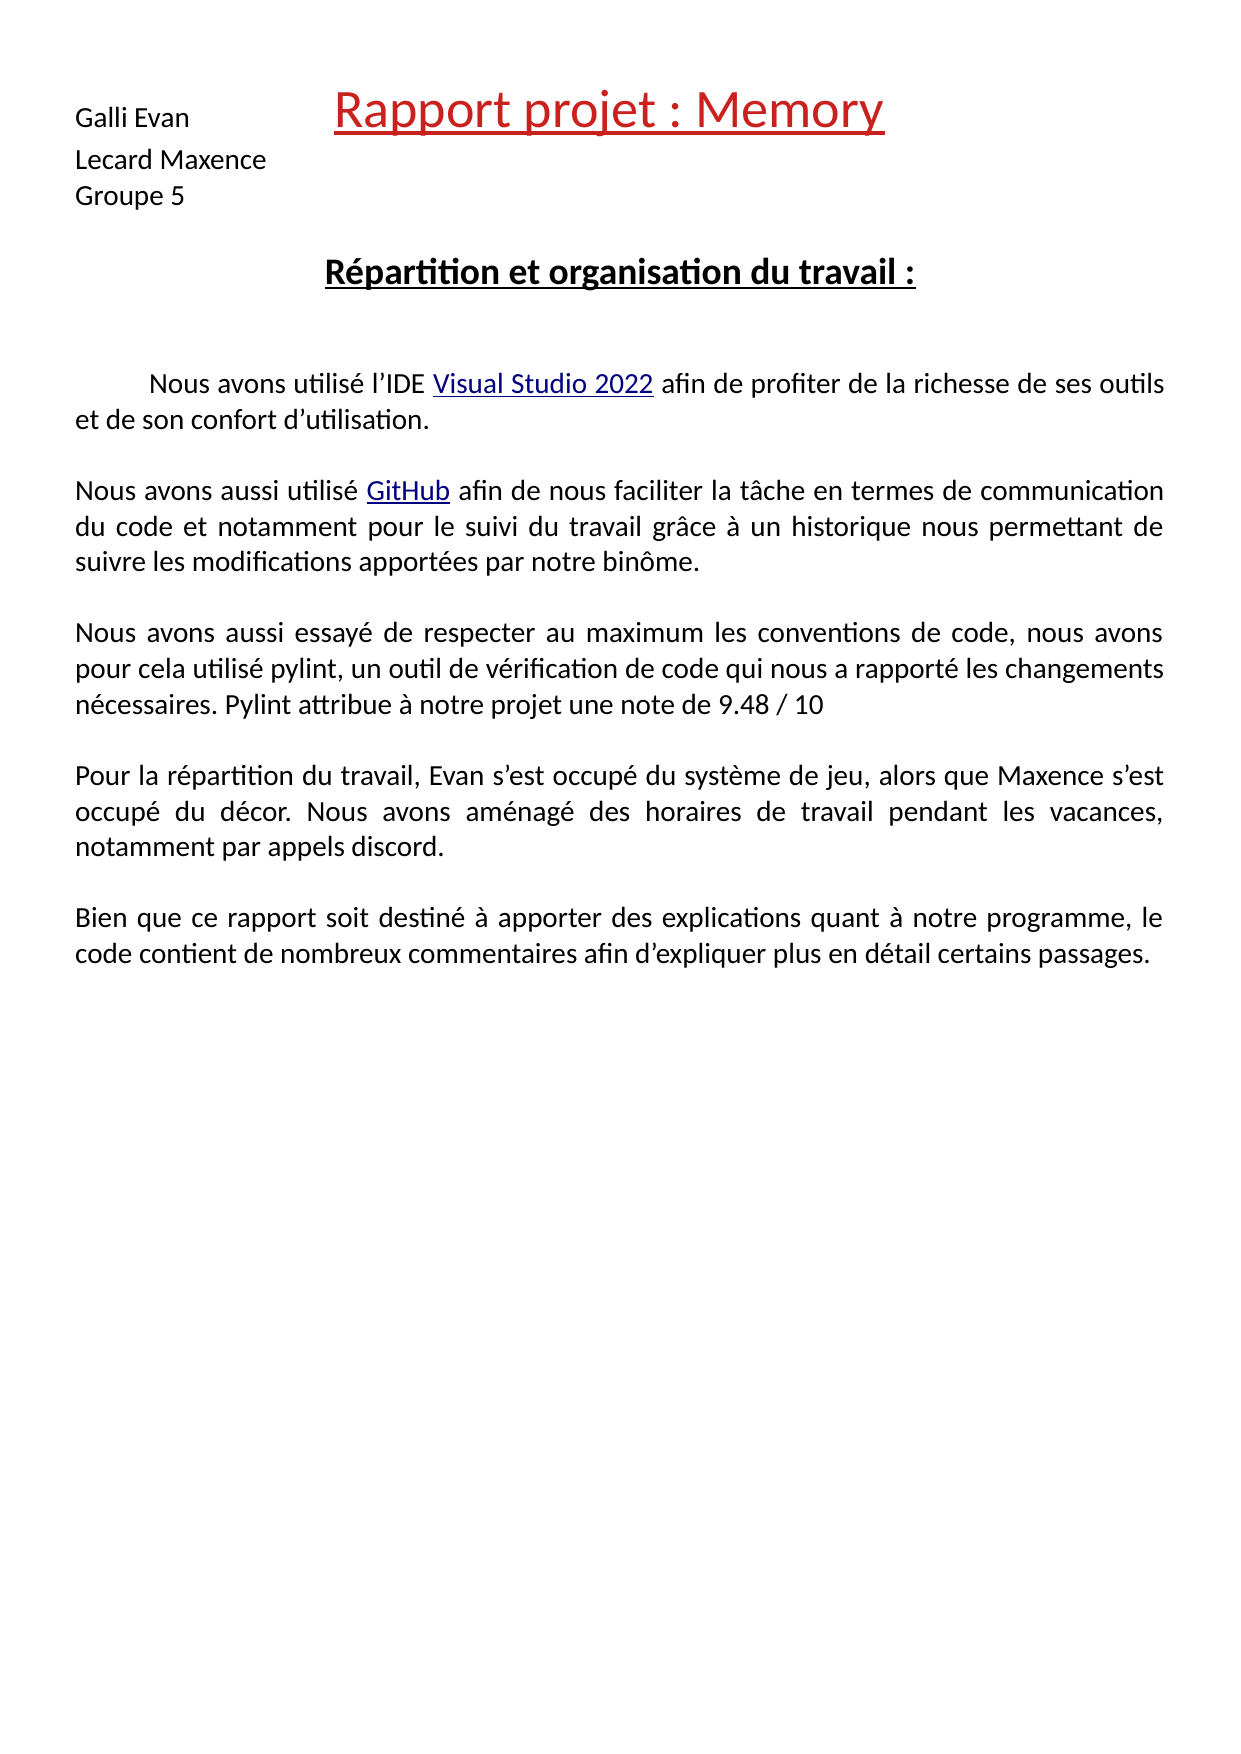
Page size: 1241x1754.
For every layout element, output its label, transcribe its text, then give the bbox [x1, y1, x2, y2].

text Bien que ce rapport soit destiné à apporter des explications quant à notre programme, le code contient de nombreux commentaires afin d’expliquer plus en détail certains passages. [75, 899, 1165, 971]
text Nous avons aussi utilisé GitHub afin de nous faciliter la tâche en termes de communication du code et notamment pour le suivi du travail grâce à un historique nous permettant de suivre les modifications apportées par notre binôme. [75, 472, 1165, 579]
text Groupe 5 [75, 177, 1165, 212]
text Pour la répartition du travail, Evan s’est occupé du système de jeu, alors que Maxence s’est occupé du décor. Nous avons aménagé des horaires de travail pendant les vacances, notamment par appels discord. [75, 757, 1165, 864]
text Lecard Maxence [75, 141, 1165, 177]
subtitle Répartition et organisation du travail : [75, 248, 1165, 294]
text Nous avons utilisé l’IDE Visual Studio 2022 afin de profiter de la richesse de ses outils et de son confort d’utilisation. [75, 365, 1165, 436]
text Nous avons aussi essayé de respecter au maximum les conventions de code, nous avons pour cela utilisé pylint, un outil de vérification de code qui nous a rapporté les changements nécessaires. Pylint attribue à notre projet une note de 9.48 / 10 [75, 614, 1165, 721]
text Galli Evan Rapport projet : Memory [75, 75, 1165, 141]
